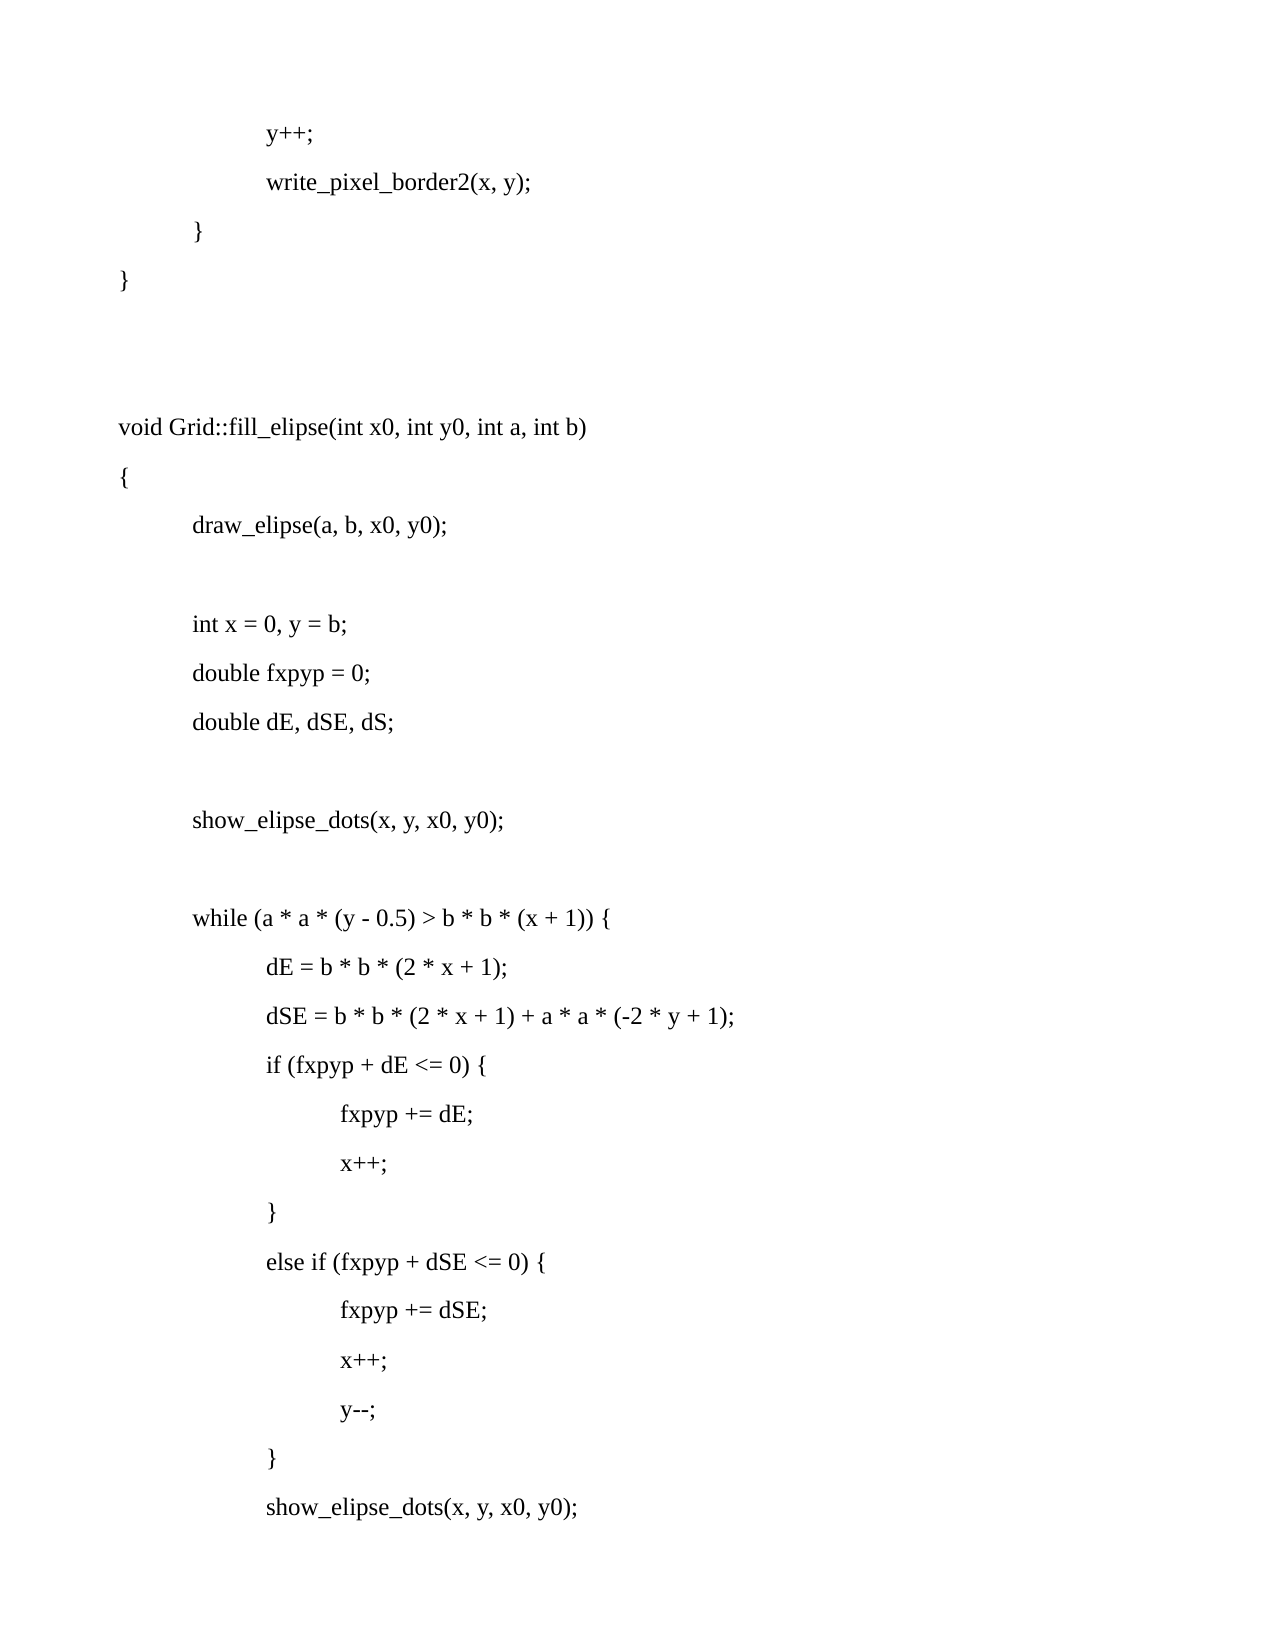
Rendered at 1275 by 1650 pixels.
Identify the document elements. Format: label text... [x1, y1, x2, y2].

text } [118, 265, 1157, 294]
text x++; [118, 1345, 1157, 1373]
text draw_elipse(a, b, x0, y0); [118, 511, 1157, 539]
text else if (fxpyp + dSE <= 0) { [118, 1247, 1157, 1275]
text double fxpyp = 0; [118, 658, 1157, 687]
text if (fxpyp + dE <= 0) { [118, 1050, 1157, 1079]
text while (a * a * (y - 0.5) > b * b * (x + 1)) { [118, 903, 1157, 932]
text x++; [118, 1148, 1157, 1177]
text } [118, 216, 1157, 245]
text dE = b * b * (2 * x + 1); [118, 952, 1157, 981]
text write_pixel_border2(x, y); [118, 167, 1157, 196]
text y++; [118, 118, 1157, 147]
text fxpyp += dE; [118, 1099, 1157, 1128]
text int x = 0, y = b; [118, 609, 1157, 637]
text show_elipse_dots(x, y, x0, y0); [118, 1492, 1157, 1521]
text } [118, 1197, 1157, 1226]
text y--; [118, 1394, 1157, 1422]
text } [118, 1443, 1157, 1472]
text { [118, 462, 1157, 490]
text double dE, dSE, dS; [118, 707, 1157, 736]
text void Grid::fill_elipse(int x0, int y0, int a, int b) [118, 412, 1157, 441]
text dSE = b * b * (2 * x + 1) + a * a * (-2 * y + 1); [118, 1001, 1157, 1030]
text show_elipse_dots(x, y, x0, y0); [118, 805, 1157, 834]
text fxpyp += dSE; [118, 1296, 1157, 1324]
